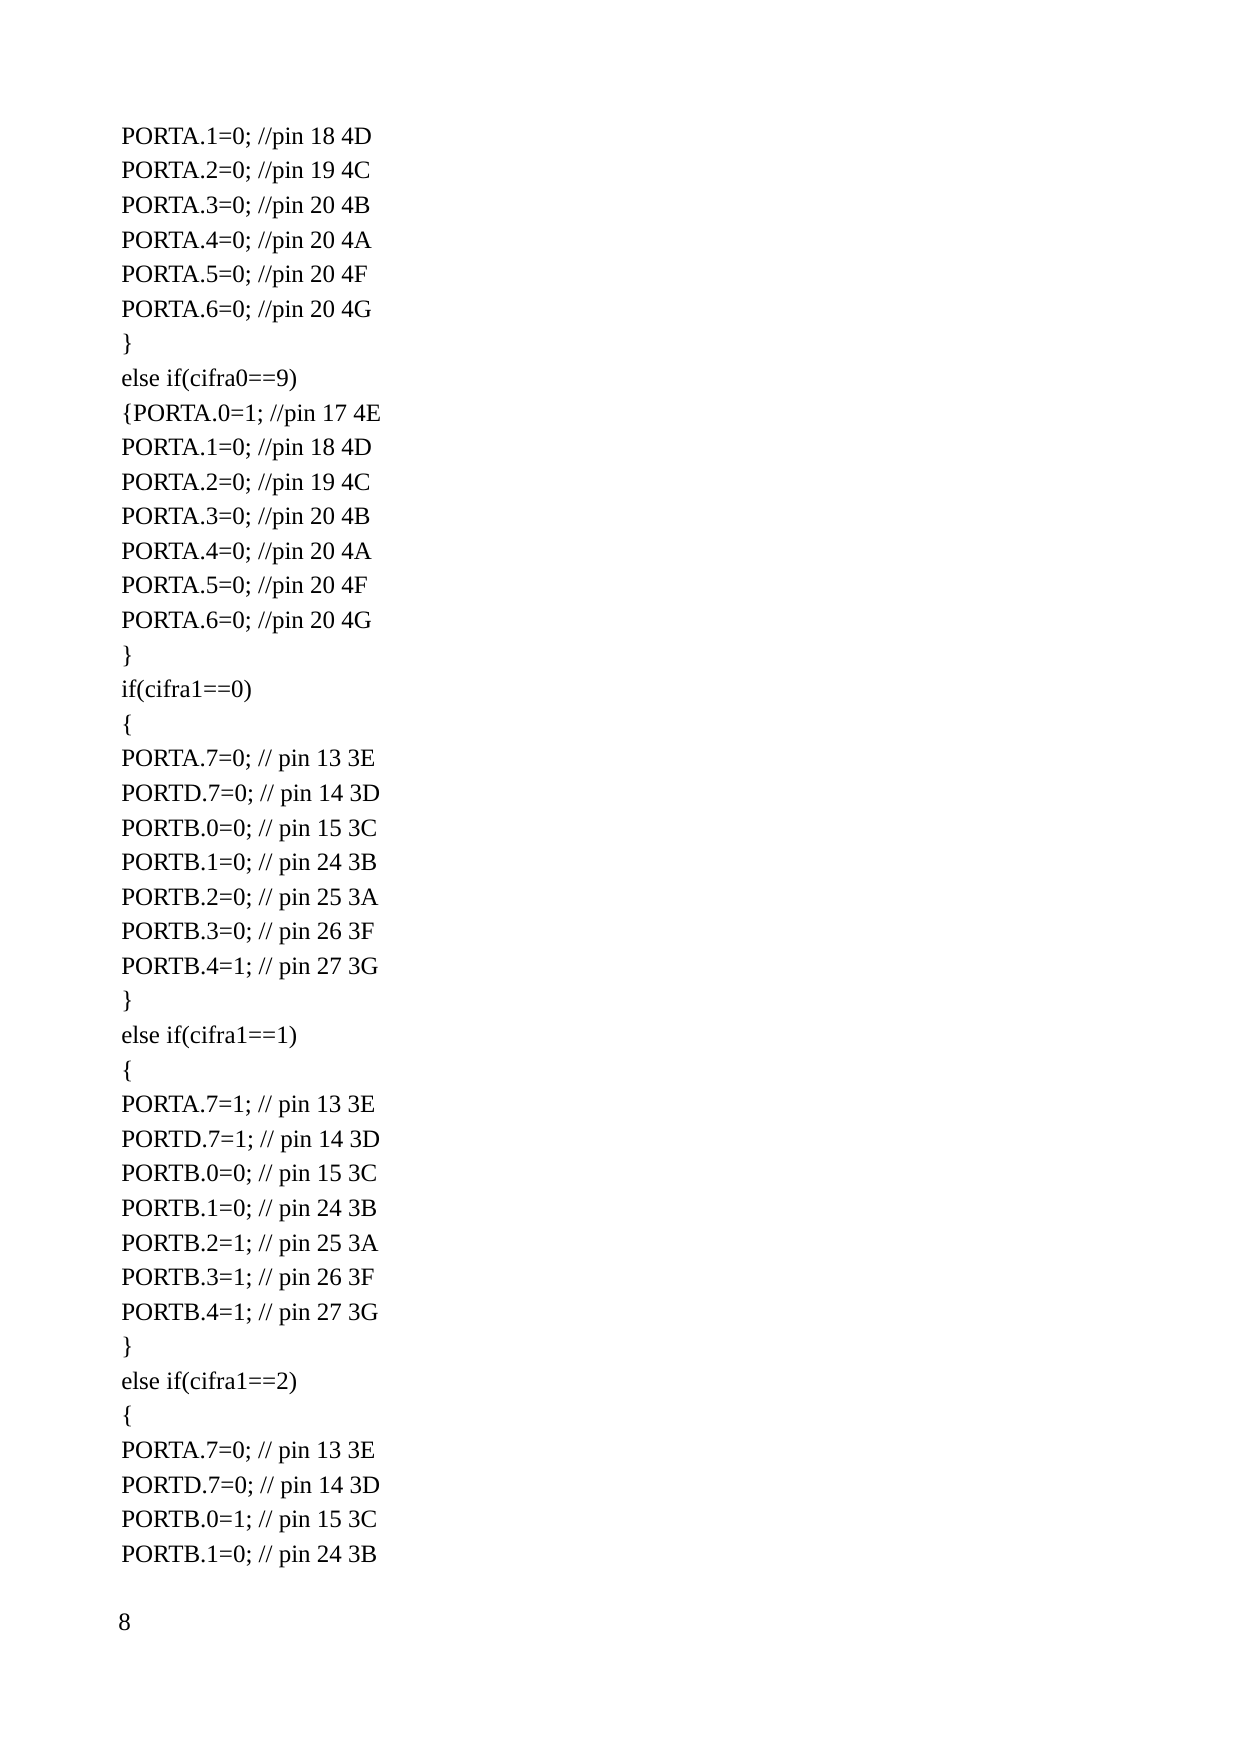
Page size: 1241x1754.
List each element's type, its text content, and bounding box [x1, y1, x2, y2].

table_header else if(cifra1==1) [118, 1017, 309, 1052]
table_header PORTA.3=0; //pin 20 4B [118, 499, 384, 533]
table_header if(cifra1==0) [118, 671, 264, 706]
table_header PORTA.5=0; //pin 20 4F [118, 256, 381, 291]
table_header PORTA.5=0; //pin 20 4F [118, 568, 381, 602]
table_header PORTB.4=1; // pin 27 3G [118, 948, 393, 983]
table_header } [118, 637, 148, 671]
table_header PORTA.7=0; // pin 13 3E [118, 741, 389, 775]
table_header PORTA.6=0; //pin 20 4G [118, 602, 386, 637]
table_header PORTA.2=0; //pin 19 4C [118, 464, 384, 498]
table_header PORTB.2=0; // pin 25 3A [118, 879, 393, 913]
table_header PORTA.3=0; //pin 20 4B [118, 187, 384, 222]
table_header PORTD.7=0; // pin 14 3D [118, 775, 394, 810]
table_header PORTA.1=0; //pin 18 4D [118, 429, 386, 464]
table_header PORTA.4=0; //pin 20 4A [118, 533, 386, 568]
table_header PORTB.3=1; // pin 26 3F [118, 1259, 388, 1294]
table_header PORTB.1=0; // pin 24 3B [118, 844, 391, 879]
table_header PORTB.0=1; // pin 15 3C [118, 1501, 391, 1536]
table_header PORTD.7=1; // pin 14 3D [118, 1121, 394, 1156]
table_header { [118, 1398, 148, 1432]
table_header PORTA.2=0; //pin 19 4C [118, 153, 384, 187]
table_header PORTA.1=0; //pin 18 4D [118, 118, 386, 153]
table_header PORTD.7=0; // pin 14 3D [118, 1467, 394, 1501]
table_header PORTB.0=0; // pin 15 3C [118, 810, 391, 844]
table_header {PORTA.0=1; //pin 17 4E [118, 395, 395, 429]
table_header } [118, 326, 148, 360]
table_header PORTB.3=0; // pin 26 3F [118, 914, 388, 948]
table_header else if(cifra0==9) [118, 360, 309, 395]
table_header { [118, 706, 148, 741]
table_header PORTA.4=0; //pin 20 4A [118, 222, 386, 256]
table_header PORTB.0=0; // pin 15 3C [118, 1156, 391, 1190]
table_header } [118, 1329, 148, 1363]
table_header else if(cifra1==2) [118, 1363, 309, 1398]
table_header PORTA.7=1; // pin 13 3E [118, 1086, 389, 1121]
table_header { [118, 1052, 148, 1086]
table_header } [118, 983, 148, 1017]
table_header PORTB.2=1; // pin 25 3A [118, 1225, 393, 1259]
table_header PORTA.7=0; // pin 13 3E [118, 1432, 389, 1467]
table_header PORTA.6=0; //pin 20 4G [118, 291, 386, 326]
table_header PORTB.4=1; // pin 27 3G [118, 1294, 393, 1328]
table_header PORTB.1=0; // pin 24 3B [118, 1536, 391, 1571]
table_header PORTB.1=0; // pin 24 3B [118, 1190, 391, 1225]
